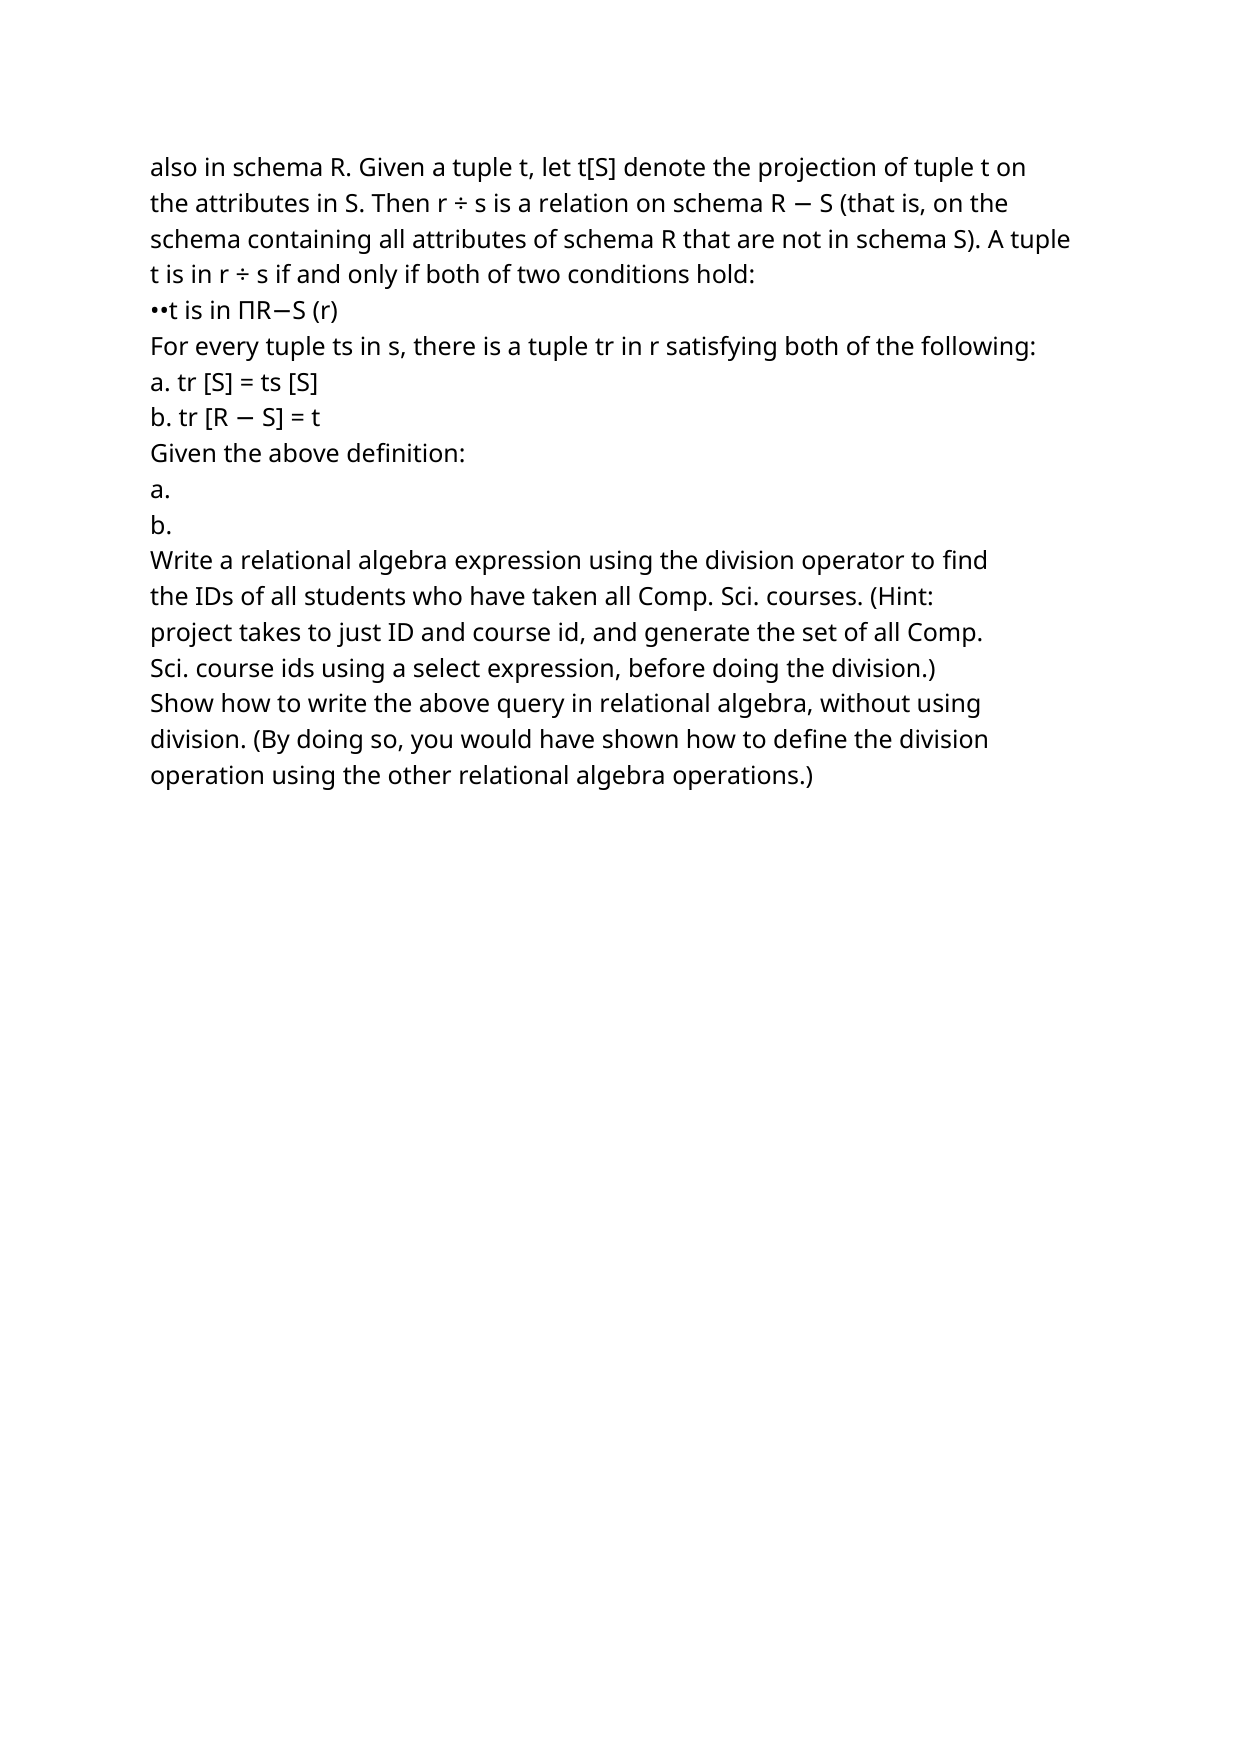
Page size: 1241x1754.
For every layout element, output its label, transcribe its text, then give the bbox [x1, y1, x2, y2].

text a. [150, 472, 1091, 506]
text the attributes in S. Then r ÷ s is a relation on schema R − S (that is, on the [150, 186, 1091, 220]
text the IDs of all students who have taken all Comp. Sci. courses. (Hint: [150, 579, 1091, 613]
text Given the above deﬁnition: [150, 436, 1091, 470]
text ••t is in ΠR−S (r) [150, 293, 1091, 327]
text Sci. course ids using a select expression, before doing the division.) [150, 650, 1091, 684]
text project takes to just ID and course id, and generate the set of all Comp. [150, 614, 1091, 648]
text schema containing all attributes of schema R that are not in schema S). A tuple [150, 221, 1091, 256]
text Write a relational algebra expression using the division operator to ﬁnd [150, 543, 1091, 577]
text For every tuple ts in s, there is a tuple tr in r satisfying both of the following: [150, 329, 1091, 363]
text division. (By doing so, you would have shown how to deﬁne the division [150, 722, 1091, 756]
text b. tr [R − S] = t [150, 400, 1091, 434]
text t is in r ÷ s if and only if both of two conditions hold: [150, 257, 1091, 291]
text a. tr [S] = ts [S] [150, 364, 1091, 398]
text operation using the other relational algebra operations.) [150, 757, 1091, 791]
text also in schema R. Given a tuple t, let t[S] denote the projection of tuple t on [150, 150, 1091, 184]
text b. [150, 507, 1091, 541]
text Show how to write the above query in relational algebra, without using [150, 686, 1091, 720]
